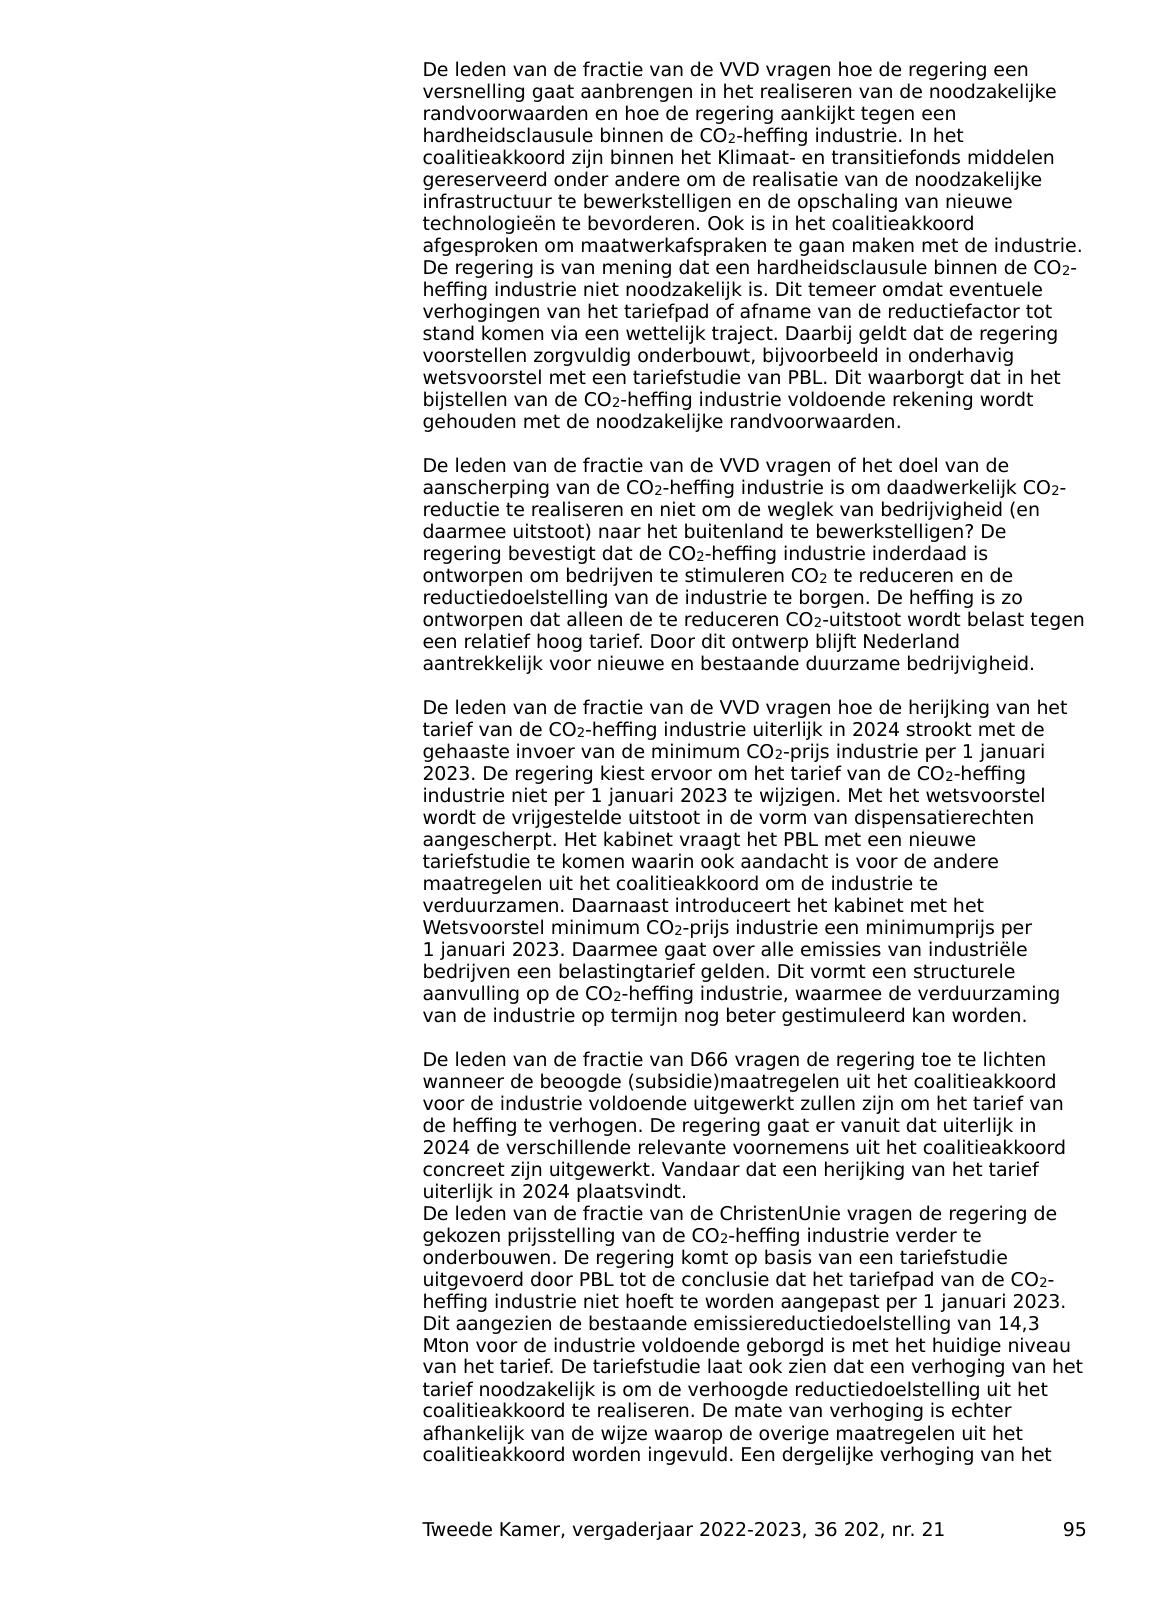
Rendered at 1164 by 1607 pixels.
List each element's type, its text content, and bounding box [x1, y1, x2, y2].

text De leden van de fractie van de VVD vragen of het doel van de aanscherping van de CO2-heffing industrie is om daadwerkelijk CO2-reductie te realiseren en niet om de weglek van bedrijvigheid (en daarmee uitstoot) naar het buitenland te bewerkstelligen? De regering bevestigt dat de CO2-heffing industrie inderdaad is ontworpen om bedrijven te stimuleren CO2 te reduceren en de reductiedoelstelling van de industrie te borgen. De heffing is zo ontworpen dat alleen de te reduceren CO2-uitstoot wordt belast tegen een relatief hoog tarief. Door dit ontwerp blijft Nederland aantrekkelijk voor nieuwe en bestaande duurzame bedrijvigheid. [422, 455, 1087, 675]
text De leden van de fractie van D66 vragen de regering toe te lichten wanneer de beoogde (subsidie)maatregelen uit het coalitieakkoord voor de industrie voldoende uitgewerkt zullen zijn om het tarief van de heffing te verhogen. De regering gaat er vanuit dat uiterlijk in 2024 de verschillende relevante voornemens uit het coalitieakkoord concreet zijn uitgewerkt. Vandaar dat een herijking van het tarief uiterlijk in 2024 plaatsvindt. [422, 1049, 1087, 1203]
text De leden van de fractie van de VVD vragen hoe de regering een versnelling gaat aanbrengen in het realiseren van de noodzakelijke randvoorwaarden en hoe de regering aankijkt tegen een hardheidsclausule binnen de CO2-heffing industrie. In het coalitieakkoord zijn binnen het Klimaat- en transitiefonds middelen gereserveerd onder andere om de realisatie van de noodzakelijke infrastructuur te bewerkstelligen en de opschaling van nieuwe technologieën te bevorderen. Ook is in het coalitieakkoord afgesproken om maatwerkafspraken te gaan maken met de industrie. De regering is van mening dat een hardheidsclausule binnen de CO2-heffing industrie niet noodzakelijk is. Dit temeer omdat eventuele verhogingen van het tariefpad of afname van de reductiefactor tot stand komen via een wettelijk traject. Daarbij geldt dat de regering voorstellen zorgvuldig onderbouwt, bijvoorbeeld in onderhavig wetsvoorstel met een tariefstudie van PBL. Dit waarborgt dat in het bijstellen van de CO2-heffing industrie voldoende rekening wordt gehouden met de noodzakelijke randvoorwaarden. [422, 59, 1087, 433]
text De leden van de fractie van de VVD vragen hoe de herijking van het tarief van de CO2-heffing industrie uiterlijk in 2024 strookt met de gehaaste invoer van de minimum CO2-prijs industrie per 1 januari 2023. De regering kiest ervoor om het tarief van de CO2-heffing industrie niet per 1 januari 2023 te wijzigen. Met het wetsvoorstel wordt de vrijgestelde uitstoot in de vorm van dispensatierechten aangescherpt. Het kabinet vraagt het PBL met een nieuwe tariefstudie te komen waarin ook aandacht is voor de andere maatregelen uit het coalitieakkoord om de industrie te verduurzamen. Daarnaast introduceert het kabinet met het Wetsvoorstel minimum CO2-prijs industrie een minimumprijs per 1 januari 2023. Daarmee gaat over alle emissies van industriële bedrijven een belastingtarief gelden. Dit vormt een structurele aanvulling op de CO2-heffing industrie, waarmee de verduurzaming van de industrie op termijn nog beter gestimuleerd kan worden. [422, 697, 1087, 1027]
text De leden van de fractie van de ChristenUnie vragen de regering de gekozen prijsstelling van de CO2-heffing industrie verder te onderbouwen. De regering komt op basis van een tariefstudie uitgevoerd door PBL tot de conclusie dat het tariefpad van de CO2-heffing industrie niet hoeft te worden aangepast per 1 januari 2023. Dit aangezien de bestaande emissiereductiedoelstelling van 14,3 Mton voor de industrie voldoende geborgd is met het huidige niveau van het tarief. De tariefstudie laat ook zien dat een verhoging van het tarief noodzakelijk is om de verhoogde reductiedoelstelling uit het coalitieakkoord te realiseren. De mate van verhoging is echter afhankelijk van de wijze waarop de overige maatregelen uit het coalitieakkoord worden ingevuld. Een dergelijke verhoging van het [422, 1203, 1087, 1466]
